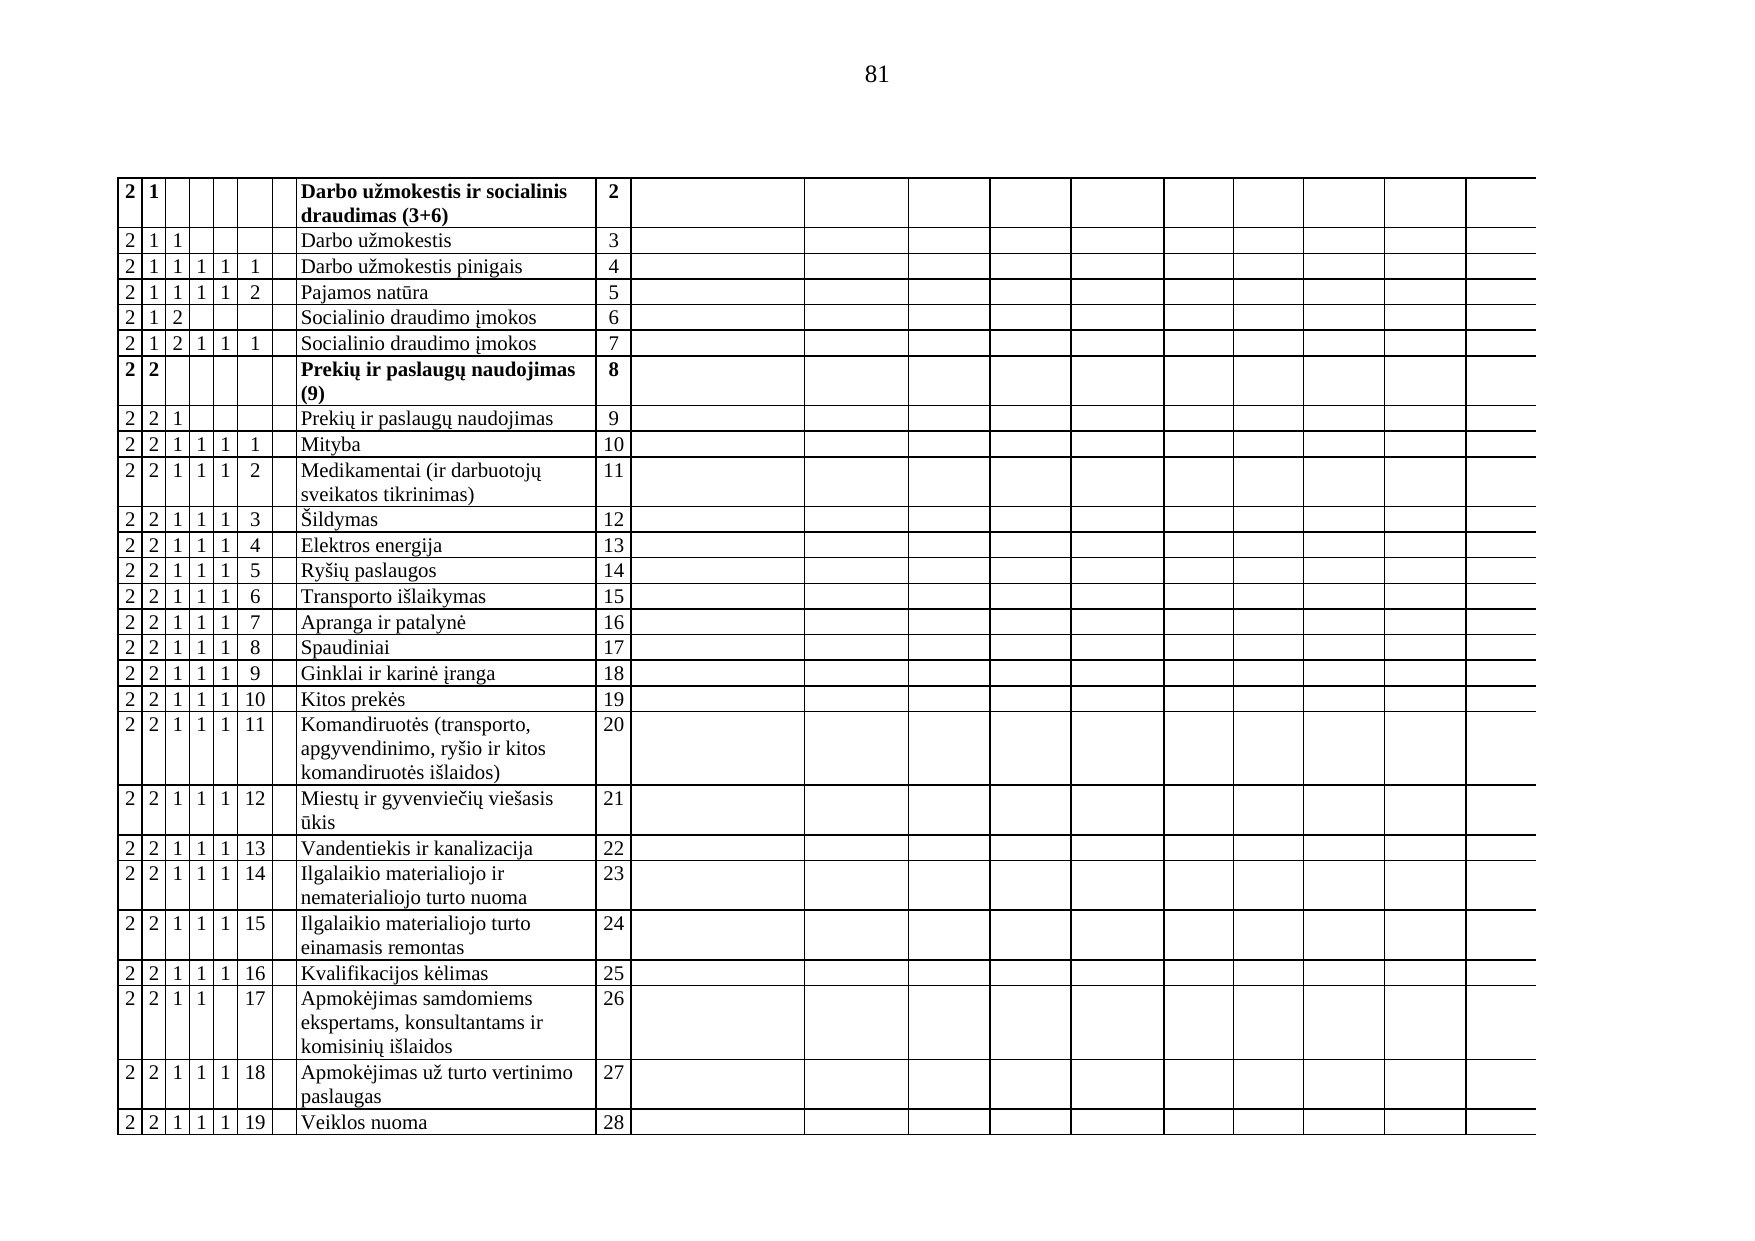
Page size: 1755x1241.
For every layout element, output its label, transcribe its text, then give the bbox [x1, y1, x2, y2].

table_cell 7 [238, 610, 272, 634]
table_cell 1 [166, 533, 189, 557]
table_cell [909, 228, 989, 252]
table_cell [273, 687, 296, 711]
table_cell 1 [166, 458, 189, 506]
table_cell [1234, 836, 1303, 860]
table_cell [1304, 1110, 1384, 1134]
table_cell [1165, 712, 1233, 784]
table_cell 1 [190, 458, 213, 506]
table_cell 1 [214, 836, 237, 860]
table_cell [1304, 610, 1384, 634]
table_cell [1304, 280, 1384, 304]
table_cell 1 [190, 558, 213, 582]
table_cell 26 [597, 986, 630, 1058]
table_cell 2 [143, 610, 165, 634]
table_cell 2 [143, 986, 165, 1058]
table_cell [1072, 661, 1163, 685]
table_cell [1467, 558, 1536, 582]
table_cell Ginklai ir karinė įranga [297, 661, 595, 685]
table_cell [1234, 179, 1303, 227]
table_cell 1 [143, 331, 165, 355]
table_cell 2 [119, 584, 141, 608]
table_cell [1467, 280, 1536, 304]
table_cell [1467, 712, 1536, 784]
table_cell 1 [214, 533, 237, 557]
table_cell [273, 610, 296, 634]
table_cell 2 [119, 712, 141, 784]
table_cell 17 [597, 635, 630, 659]
table_cell [273, 1110, 296, 1134]
table_cell [1385, 432, 1465, 456]
table_cell [1165, 687, 1233, 711]
table_cell [1072, 712, 1163, 784]
table_cell 1 [166, 228, 189, 252]
table_cell [1385, 786, 1465, 834]
table_cell [632, 635, 804, 659]
table_cell 2 [119, 228, 141, 252]
table_cell [273, 836, 296, 860]
table_cell Veiklos nuoma [297, 1110, 595, 1134]
table_cell [1234, 406, 1303, 430]
table_cell [632, 712, 804, 784]
table_cell 2 [143, 786, 165, 834]
table_cell [1385, 357, 1465, 405]
table_cell [1304, 687, 1384, 711]
table_cell [1072, 635, 1163, 659]
table_cell [1165, 305, 1233, 329]
table_cell [991, 1060, 1070, 1108]
table_cell [805, 661, 908, 685]
table_cell 14 [597, 558, 630, 582]
table_cell 1 [190, 861, 213, 909]
table_cell [273, 432, 296, 456]
table_cell 2 [119, 406, 141, 430]
table_cell 1 [166, 911, 189, 959]
table_cell [1165, 635, 1233, 659]
table_cell 11 [238, 712, 272, 784]
table_cell [1234, 911, 1303, 959]
table_cell 2 [119, 357, 141, 405]
table_cell 8 [238, 635, 272, 659]
table_cell 1 [143, 179, 165, 227]
table_cell 1 [214, 635, 237, 659]
table_cell 2 [166, 305, 189, 329]
table_cell 1 [214, 280, 237, 304]
table_cell [1234, 635, 1303, 659]
table_cell [805, 533, 908, 557]
table_cell [805, 357, 908, 405]
table_cell [1467, 458, 1536, 506]
table_cell 1 [190, 635, 213, 659]
table_cell [805, 861, 908, 909]
table_cell [991, 610, 1070, 634]
table_cell [273, 911, 296, 959]
table_cell 1 [214, 432, 237, 456]
table_cell 2 [119, 558, 141, 582]
table_cell 2 [143, 911, 165, 959]
table_cell 5 [597, 280, 630, 304]
table_cell 1 [166, 861, 189, 909]
table_cell [632, 986, 804, 1058]
table_cell [1385, 533, 1465, 557]
table_cell [1072, 584, 1163, 608]
table_cell 1 [166, 712, 189, 784]
table_cell [1234, 786, 1303, 834]
table_cell [1072, 280, 1163, 304]
table_cell [1234, 458, 1303, 506]
table_cell [273, 507, 296, 531]
table_cell Apranga ir patalynė [297, 610, 595, 634]
table_cell Prekių ir paslaugų naudojimas [297, 406, 595, 430]
table_cell [1072, 786, 1163, 834]
table_cell [909, 661, 989, 685]
table_cell [1385, 1110, 1465, 1134]
table_cell [991, 179, 1070, 227]
table_cell [1072, 406, 1163, 430]
table_cell [632, 406, 804, 430]
table_cell [805, 458, 908, 506]
table_cell 1 [190, 836, 213, 860]
table_cell Darbo užmokestis ir socialinis draudimas (3+6) [297, 179, 595, 227]
table_cell [1165, 357, 1233, 405]
table_cell [1234, 986, 1303, 1058]
table_cell 12 [238, 786, 272, 834]
table_cell [1467, 911, 1536, 959]
table_cell 1 [238, 331, 272, 355]
table_cell [1385, 584, 1465, 608]
table_cell [1165, 961, 1233, 985]
table_cell 2 [143, 558, 165, 582]
table_cell 16 [597, 610, 630, 634]
table_cell [1467, 687, 1536, 711]
table_cell [991, 458, 1070, 506]
table_cell [1304, 1060, 1384, 1108]
table_cell [1234, 228, 1303, 252]
table_cell [1234, 254, 1303, 278]
table_cell Pajamos natūra [297, 280, 595, 304]
table_cell 2 [143, 836, 165, 860]
table_cell [1385, 687, 1465, 711]
table_cell [1165, 861, 1233, 909]
table_cell [1304, 861, 1384, 909]
table_cell [1072, 558, 1163, 582]
table_cell 1 [214, 584, 237, 608]
table_cell [1304, 357, 1384, 405]
table_cell 1 [190, 533, 213, 557]
table_cell [273, 712, 296, 784]
table_cell [1072, 458, 1163, 506]
table_cell 2 [143, 635, 165, 659]
table_cell [1234, 1110, 1303, 1134]
table_cell [1165, 786, 1233, 834]
table_cell 1 [166, 986, 189, 1058]
table_cell [1385, 712, 1465, 784]
table_cell 1 [143, 254, 165, 278]
table_cell [991, 507, 1070, 531]
table_cell [1467, 406, 1536, 430]
table_cell 2 [119, 305, 141, 329]
table_cell [1304, 961, 1384, 985]
table_cell [632, 786, 804, 834]
table_cell 1 [143, 228, 165, 252]
table_cell [1234, 661, 1303, 685]
table_cell 3 [238, 507, 272, 531]
table_cell [1234, 533, 1303, 557]
table_cell [1072, 861, 1163, 909]
table_cell [273, 331, 296, 355]
table_cell 2 [119, 179, 141, 227]
table_cell Darbo užmokestis pinigais [297, 254, 595, 278]
table_cell 9 [597, 406, 630, 430]
table_cell 2 [143, 661, 165, 685]
table_cell [632, 228, 804, 252]
table_cell [909, 507, 989, 531]
table_cell [1467, 635, 1536, 659]
table_cell 1 [166, 558, 189, 582]
table_cell [909, 305, 989, 329]
table_cell [909, 584, 989, 608]
table_cell 18 [238, 1060, 272, 1108]
table_cell [1304, 635, 1384, 659]
table_cell [1234, 687, 1303, 711]
table_cell 2 [119, 961, 141, 985]
table_cell 2 [119, 635, 141, 659]
table_cell [1234, 305, 1303, 329]
table_cell 1 [214, 861, 237, 909]
table_cell [991, 635, 1070, 659]
table_cell 2 [143, 1060, 165, 1108]
table_cell Transporto išlaikymas [297, 584, 595, 608]
table_cell [273, 584, 296, 608]
table_cell 2 [238, 280, 272, 304]
table_cell 1 [190, 254, 213, 278]
table_cell [1385, 458, 1465, 506]
table_cell [214, 305, 237, 329]
table_cell [805, 1060, 908, 1108]
table_cell 2 [143, 1110, 165, 1134]
table_cell 9 [238, 661, 272, 685]
table_cell Ryšių paslaugos [297, 558, 595, 582]
table_cell [1234, 331, 1303, 355]
table_cell [909, 357, 989, 405]
table_cell [805, 635, 908, 659]
table_cell [1072, 179, 1163, 227]
table_cell [991, 836, 1070, 860]
table_cell [909, 712, 989, 784]
table_cell 12 [597, 507, 630, 531]
table_cell [991, 357, 1070, 405]
table_cell 6 [238, 584, 272, 608]
table_cell [1467, 584, 1536, 608]
table_cell 1 [214, 911, 237, 959]
table_cell [273, 786, 296, 834]
table_cell [273, 280, 296, 304]
table_cell 2 [119, 661, 141, 685]
table_cell 2 [119, 911, 141, 959]
table_cell 1 [238, 432, 272, 456]
table_cell [1304, 179, 1384, 227]
table_cell [1072, 911, 1163, 959]
table_cell 1 [190, 584, 213, 608]
table_cell Apmokėjimas samdomiems ekspertams, konsultantams ir komisinių išlaidos [297, 986, 595, 1058]
table_cell [214, 986, 237, 1058]
table_cell [1467, 357, 1536, 405]
table_cell [805, 687, 908, 711]
table_cell [1165, 179, 1233, 227]
table_cell 28 [597, 1110, 630, 1134]
table_cell [1165, 432, 1233, 456]
table_cell [909, 635, 989, 659]
table_cell [805, 961, 908, 985]
table_cell [1165, 610, 1233, 634]
table_cell [1304, 432, 1384, 456]
table_cell Vandentiekis ir kanalizacija [297, 836, 595, 860]
table_cell [273, 458, 296, 506]
table_cell [909, 179, 989, 227]
table_cell [166, 179, 189, 227]
table_cell [1165, 507, 1233, 531]
table_cell [632, 558, 804, 582]
table_cell 2 [119, 458, 141, 506]
table_cell 2 [143, 861, 165, 909]
table_cell [1234, 712, 1303, 784]
table_cell 2 [143, 458, 165, 506]
table_cell [805, 584, 908, 608]
table_cell [1165, 533, 1233, 557]
table_cell [909, 1060, 989, 1108]
table_cell [1467, 836, 1536, 860]
table_cell [805, 786, 908, 834]
table_cell [1234, 507, 1303, 531]
table_cell [1304, 305, 1384, 329]
table_cell 1 [166, 1060, 189, 1108]
table_cell [238, 179, 272, 227]
table_cell [1165, 584, 1233, 608]
table_cell [991, 533, 1070, 557]
table_cell Kvalifikacijos kėlimas [297, 961, 595, 985]
table_cell [238, 305, 272, 329]
table_cell 1 [190, 986, 213, 1058]
table_cell [238, 406, 272, 430]
table_cell 1 [190, 1060, 213, 1108]
table_cell 2 [119, 986, 141, 1058]
table_cell 1 [190, 331, 213, 355]
table_cell 14 [238, 861, 272, 909]
table_cell 1 [214, 254, 237, 278]
table_cell [805, 986, 908, 1058]
table_cell 1 [166, 786, 189, 834]
table_cell [238, 357, 272, 405]
table_cell [1385, 961, 1465, 985]
table_cell [1165, 280, 1233, 304]
table_cell [632, 533, 804, 557]
table_cell [1072, 986, 1163, 1058]
table_cell [991, 331, 1070, 355]
table_cell [991, 986, 1070, 1058]
table_cell [805, 558, 908, 582]
table_cell 2 [143, 961, 165, 985]
table_cell [632, 254, 804, 278]
table_cell [1385, 610, 1465, 634]
table_cell [1234, 432, 1303, 456]
table_cell 11 [597, 458, 630, 506]
table_cell [1165, 406, 1233, 430]
table_cell [1304, 584, 1384, 608]
table_cell [273, 861, 296, 909]
table_cell [1234, 961, 1303, 985]
table_cell 1 [190, 432, 213, 456]
table_cell 25 [597, 961, 630, 985]
table_cell 1 [214, 458, 237, 506]
table_cell [214, 357, 237, 405]
table_cell 2 [119, 280, 141, 304]
table_cell [1467, 254, 1536, 278]
table_cell [805, 179, 908, 227]
table_cell Kitos prekės [297, 687, 595, 711]
table_cell [991, 305, 1070, 329]
table_cell [805, 712, 908, 784]
table_cell 2 [119, 533, 141, 557]
table_cell [1467, 1060, 1536, 1108]
table_cell [1165, 228, 1233, 252]
table_cell [1467, 1110, 1536, 1134]
table_cell [991, 661, 1070, 685]
table_cell [632, 432, 804, 456]
table_cell [1304, 712, 1384, 784]
table_cell 2 [238, 458, 272, 506]
table_cell [632, 911, 804, 959]
table_cell [1072, 331, 1163, 355]
table_cell 1 [166, 635, 189, 659]
table_cell [805, 911, 908, 959]
table_cell Medikamentai (ir darbuotojų sveikatos tikrinimas) [297, 458, 595, 506]
table_cell [273, 406, 296, 430]
table_cell [273, 986, 296, 1058]
table_cell 1 [166, 254, 189, 278]
table_cell [1234, 1060, 1303, 1108]
table_cell [805, 610, 908, 634]
table_cell [632, 280, 804, 304]
table_cell 2 [119, 1060, 141, 1108]
table_cell 1 [166, 661, 189, 685]
table_cell 1 [166, 610, 189, 634]
table_cell [1165, 986, 1233, 1058]
table_cell 13 [597, 533, 630, 557]
table_cell 2 [143, 357, 165, 405]
table_cell [991, 584, 1070, 608]
table_cell 6 [597, 305, 630, 329]
table_cell [909, 836, 989, 860]
table_cell [1072, 610, 1163, 634]
table_cell [991, 228, 1070, 252]
table_cell [273, 254, 296, 278]
table_cell [909, 458, 989, 506]
table_cell [1467, 331, 1536, 355]
table_cell [1234, 558, 1303, 582]
table_cell 10 [597, 432, 630, 456]
table_cell [1467, 861, 1536, 909]
table_cell Komandiruotės (transporto, apgyvendinimo, ryšio ir kitos komandiruotės išlaidos) [297, 712, 595, 784]
table_cell 17 [238, 986, 272, 1058]
table_cell [632, 687, 804, 711]
table_cell [991, 280, 1070, 304]
table_cell 2 [119, 331, 141, 355]
table_cell [909, 558, 989, 582]
table_cell [1385, 661, 1465, 685]
table_cell [238, 228, 272, 252]
table_cell [805, 1110, 908, 1134]
table_cell [1304, 558, 1384, 582]
table_cell [273, 228, 296, 252]
table_cell [909, 861, 989, 909]
table_cell [1385, 986, 1465, 1058]
table_cell 10 [238, 687, 272, 711]
table_cell [1072, 1060, 1163, 1108]
table_cell 1 [214, 1060, 237, 1108]
table_cell 1 [143, 280, 165, 304]
table_cell 4 [238, 533, 272, 557]
table_cell [190, 179, 213, 227]
table_cell 1 [190, 661, 213, 685]
table_cell 2 [119, 861, 141, 909]
table_cell 20 [597, 712, 630, 784]
table_cell [632, 1060, 804, 1108]
table_cell [909, 986, 989, 1058]
table_cell 22 [597, 836, 630, 860]
table_cell [632, 458, 804, 506]
table_cell 1 [190, 712, 213, 784]
table_cell 1 [190, 911, 213, 959]
table_cell 2 [143, 533, 165, 557]
table_cell 1 [190, 1110, 213, 1134]
table_cell 2 [119, 786, 141, 834]
table_cell 1 [214, 610, 237, 634]
table_cell 21 [597, 786, 630, 834]
table_cell [214, 228, 237, 252]
table_cell Prekių ir paslaugų naudojimas (9) [297, 357, 595, 405]
table_cell [1304, 533, 1384, 557]
table_cell 2 [119, 687, 141, 711]
table_cell 2 [143, 432, 165, 456]
table_cell [1072, 687, 1163, 711]
table_cell 13 [238, 836, 272, 860]
table_cell [1072, 836, 1163, 860]
table_cell [1385, 911, 1465, 959]
table_cell [805, 507, 908, 531]
table_cell [1385, 507, 1465, 531]
table_cell [1165, 836, 1233, 860]
table_cell 2 [597, 179, 630, 227]
table_cell [1385, 305, 1465, 329]
table_cell [909, 280, 989, 304]
table_cell [1072, 533, 1163, 557]
table_cell [1165, 331, 1233, 355]
table_cell [991, 786, 1070, 834]
table_cell 1 [214, 661, 237, 685]
table_cell [1234, 861, 1303, 909]
table_cell 1 [190, 610, 213, 634]
table_cell 2 [143, 712, 165, 784]
table_cell [1304, 254, 1384, 278]
table_cell 2 [119, 432, 141, 456]
table_cell [991, 406, 1070, 430]
table_cell 2 [119, 507, 141, 531]
table_cell 1 [190, 507, 213, 531]
table_cell 3 [597, 228, 630, 252]
table_cell [1165, 458, 1233, 506]
table_cell Spaudiniai [297, 635, 595, 659]
table_cell 1 [143, 305, 165, 329]
table_cell [190, 406, 213, 430]
table_cell Ilgalaikio materialiojo turto einamasis remontas [297, 911, 595, 959]
table_cell Elektros energija [297, 533, 595, 557]
table_cell 1 [166, 406, 189, 430]
table_cell 1 [214, 1110, 237, 1134]
table_cell Ilgalaikio materialiojo ir nematerialiojo turto nuoma [297, 861, 595, 909]
table_cell 1 [166, 280, 189, 304]
table_cell [805, 254, 908, 278]
table_cell 19 [597, 687, 630, 711]
table_cell [991, 687, 1070, 711]
table_cell 1 [166, 432, 189, 456]
table_cell [1467, 533, 1536, 557]
table_cell [1467, 786, 1536, 834]
table_cell [909, 610, 989, 634]
table_cell [632, 179, 804, 227]
table_cell 23 [597, 861, 630, 909]
table_cell [1072, 432, 1163, 456]
table_cell 5 [238, 558, 272, 582]
table_cell 1 [214, 712, 237, 784]
table_cell [909, 786, 989, 834]
table_cell 1 [238, 254, 272, 278]
table_cell [632, 836, 804, 860]
table_cell [632, 305, 804, 329]
table_cell [190, 357, 213, 405]
table_cell [273, 1060, 296, 1108]
table_cell [1304, 661, 1384, 685]
table_cell 1 [166, 836, 189, 860]
table_cell 1 [214, 786, 237, 834]
table_cell [1385, 280, 1465, 304]
table_cell [273, 635, 296, 659]
table_cell 1 [166, 584, 189, 608]
table_cell [1467, 228, 1536, 252]
table_cell [805, 228, 908, 252]
table_cell [273, 661, 296, 685]
table_cell Miestų ir gyvenviečių viešasis ūkis [297, 786, 595, 834]
table_cell [1385, 836, 1465, 860]
table_cell [190, 305, 213, 329]
table_cell Apmokėjimas už turto vertinimo paslaugas [297, 1060, 595, 1108]
table_cell [1304, 986, 1384, 1058]
table_cell [1467, 661, 1536, 685]
table_cell [1385, 635, 1465, 659]
table_cell [1385, 1060, 1465, 1108]
table_cell 1 [214, 558, 237, 582]
table_cell [1304, 507, 1384, 531]
table_cell 15 [597, 584, 630, 608]
table_cell [1304, 836, 1384, 860]
table_cell 4 [597, 254, 630, 278]
table_cell [1072, 357, 1163, 405]
table_cell [1304, 458, 1384, 506]
table_cell 1 [166, 1110, 189, 1134]
table_cell [632, 861, 804, 909]
table_cell 1 [214, 687, 237, 711]
table_cell 1 [214, 961, 237, 985]
table_cell [1304, 228, 1384, 252]
table_cell [805, 836, 908, 860]
table_cell [190, 228, 213, 252]
table_cell [1467, 305, 1536, 329]
table_cell [273, 961, 296, 985]
table_cell 2 [143, 406, 165, 430]
table_cell [1072, 254, 1163, 278]
table_cell 27 [597, 1060, 630, 1108]
table_cell [1467, 610, 1536, 634]
table_cell 1 [214, 507, 237, 531]
table_cell [1385, 179, 1465, 227]
table_cell [1467, 432, 1536, 456]
table_cell 1 [190, 280, 213, 304]
table_cell [805, 331, 908, 355]
table_cell [805, 280, 908, 304]
table_cell [632, 331, 804, 355]
table_cell [1467, 507, 1536, 531]
table_cell [1165, 661, 1233, 685]
table_cell [632, 357, 804, 405]
table_cell 2 [143, 687, 165, 711]
table_cell Darbo užmokestis [297, 228, 595, 252]
table_cell [214, 406, 237, 430]
table_cell 8 [597, 357, 630, 405]
table_cell [805, 406, 908, 430]
table_cell 1 [166, 507, 189, 531]
table_cell [1234, 357, 1303, 405]
table_cell [632, 507, 804, 531]
table_cell 16 [238, 961, 272, 985]
table_cell [1467, 179, 1536, 227]
table_cell 2 [143, 507, 165, 531]
table_cell [1072, 228, 1163, 252]
table_cell [1165, 254, 1233, 278]
table_cell [1072, 961, 1163, 985]
table_cell [1304, 331, 1384, 355]
table_cell [991, 254, 1070, 278]
table_cell [1072, 507, 1163, 531]
table_cell 2 [143, 584, 165, 608]
table_cell [909, 406, 989, 430]
table_cell [805, 432, 908, 456]
table_cell [632, 1110, 804, 1134]
table_cell [1385, 331, 1465, 355]
table_cell [1304, 911, 1384, 959]
table_cell [1385, 558, 1465, 582]
table_cell Socialinio draudimo įmokos [297, 331, 595, 355]
table_cell [214, 179, 237, 227]
table_cell [1385, 861, 1465, 909]
table_cell 24 [597, 911, 630, 959]
table_cell [273, 558, 296, 582]
table_cell [991, 558, 1070, 582]
table_cell [1072, 1110, 1163, 1134]
table_cell [1385, 406, 1465, 430]
table_cell [273, 357, 296, 405]
table_cell [1234, 584, 1303, 608]
table_cell 2 [119, 1110, 141, 1134]
table_cell [1385, 254, 1465, 278]
table_cell [1165, 1060, 1233, 1108]
table_cell [909, 687, 989, 711]
table_cell [273, 305, 296, 329]
table_cell [909, 1110, 989, 1134]
table_cell 1 [190, 961, 213, 985]
table_cell [1385, 228, 1465, 252]
table_cell [991, 432, 1070, 456]
table_cell [1467, 961, 1536, 985]
table_cell [991, 911, 1070, 959]
table_cell Socialinio draudimo įmokos [297, 305, 595, 329]
table_cell [991, 861, 1070, 909]
table_cell [909, 254, 989, 278]
table_cell [991, 961, 1070, 985]
table_cell 7 [597, 331, 630, 355]
table_cell 1 [190, 687, 213, 711]
table_cell [1304, 406, 1384, 430]
table_cell 18 [597, 661, 630, 685]
table_cell [1165, 558, 1233, 582]
table_cell [273, 533, 296, 557]
table_cell [1234, 280, 1303, 304]
table_cell [273, 179, 296, 227]
table_cell 2 [166, 331, 189, 355]
table_cell 19 [238, 1110, 272, 1134]
table_cell 15 [238, 911, 272, 959]
table_cell 1 [190, 786, 213, 834]
table_cell [1165, 1110, 1233, 1134]
table_cell Mityba [297, 432, 595, 456]
table_cell 2 [119, 610, 141, 634]
table_cell [632, 584, 804, 608]
table_cell [1304, 786, 1384, 834]
table_cell [909, 432, 989, 456]
table_cell 2 [119, 254, 141, 278]
table_cell [1165, 911, 1233, 959]
table_cell 1 [166, 687, 189, 711]
table_cell [1234, 610, 1303, 634]
table_cell [909, 911, 989, 959]
table_cell [805, 305, 908, 329]
table_cell 1 [166, 961, 189, 985]
table_cell [632, 961, 804, 985]
table_cell [1072, 305, 1163, 329]
table_cell [909, 961, 989, 985]
table_cell [991, 712, 1070, 784]
table_cell [991, 1110, 1070, 1134]
table_cell [632, 610, 804, 634]
table_cell Šildymas [297, 507, 595, 531]
table_cell [909, 331, 989, 355]
table_cell [166, 357, 189, 405]
table_cell [1467, 986, 1536, 1058]
table_cell [909, 533, 989, 557]
table_cell [632, 661, 804, 685]
table_cell 1 [214, 331, 237, 355]
table_cell 2 [119, 836, 141, 860]
